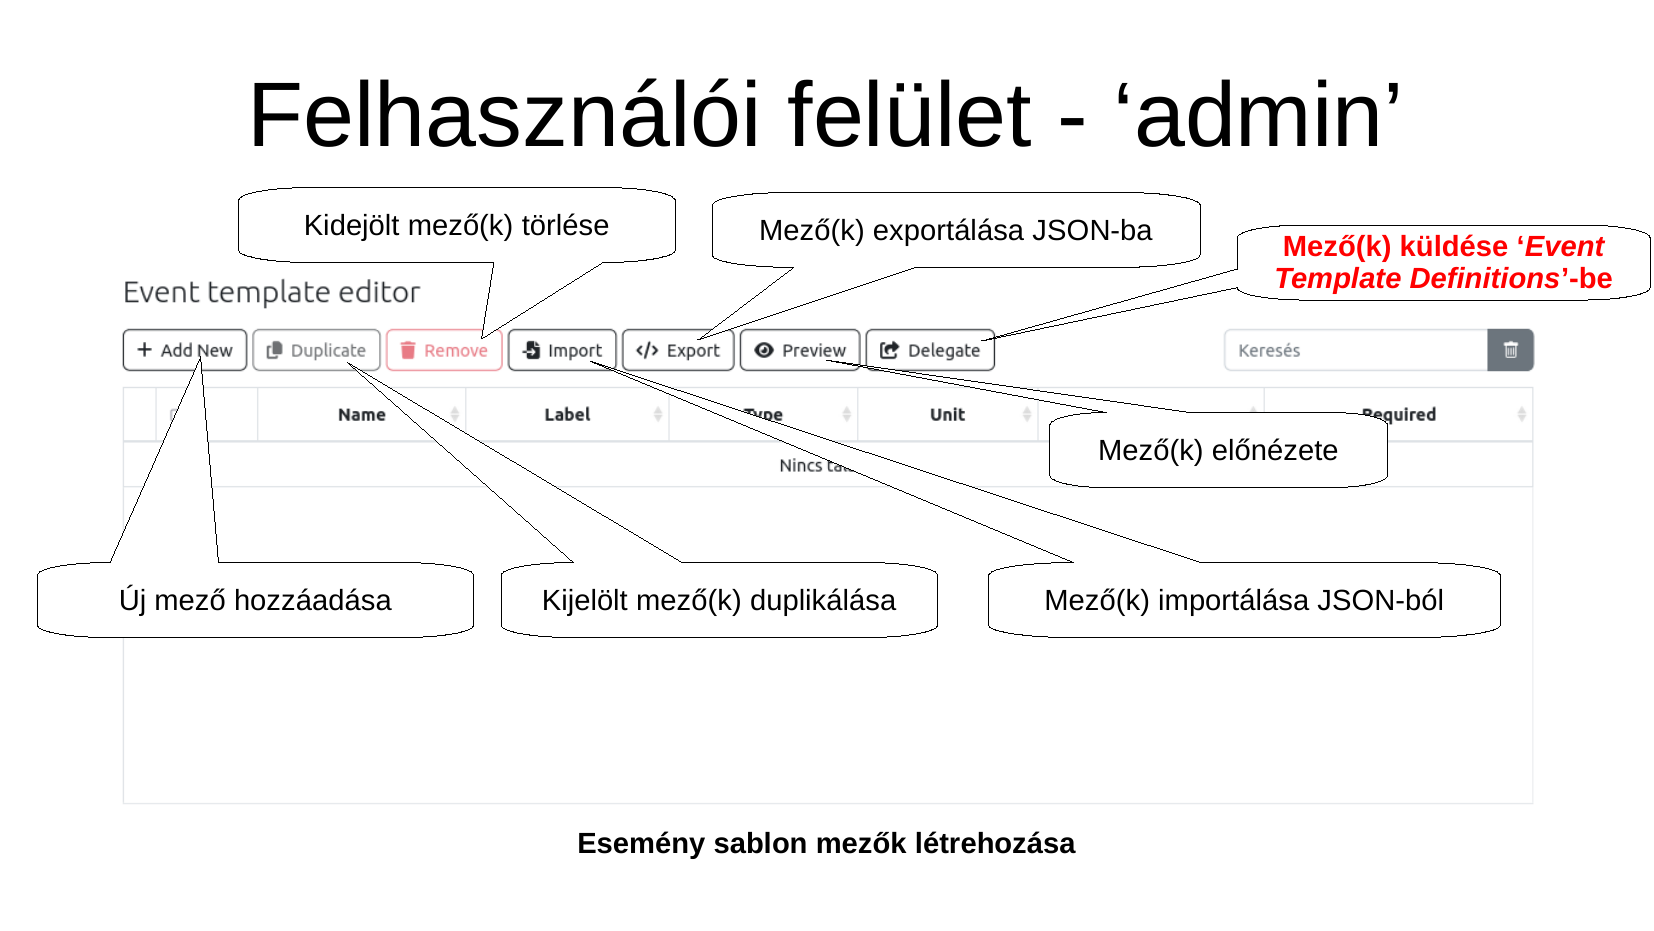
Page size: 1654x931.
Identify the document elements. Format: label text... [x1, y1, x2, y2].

text_box Mező(k) küldése ‘Event Template Definitions’-be [981, 225, 1651, 341]
text_box Esemény sablon mezők létrehozása [515, 819, 1139, 901]
text_box Mező(k) importálása JSON-ból [590, 361, 1501, 638]
text_box Új mező hozzáadása [37, 356, 474, 638]
text_box Mező(k) előnézete [826, 360, 1388, 488]
text_box Kijelölt mező(k) duplikálása [347, 362, 938, 638]
picture [112, 260, 1542, 820]
text_box Mező(k) exportálása JSON-ba [697, 192, 1201, 340]
title Felhasználói felület - ‘admin’ [82, 37, 1571, 193]
text_box Kidejölt mező(k) törlése [238, 187, 676, 339]
